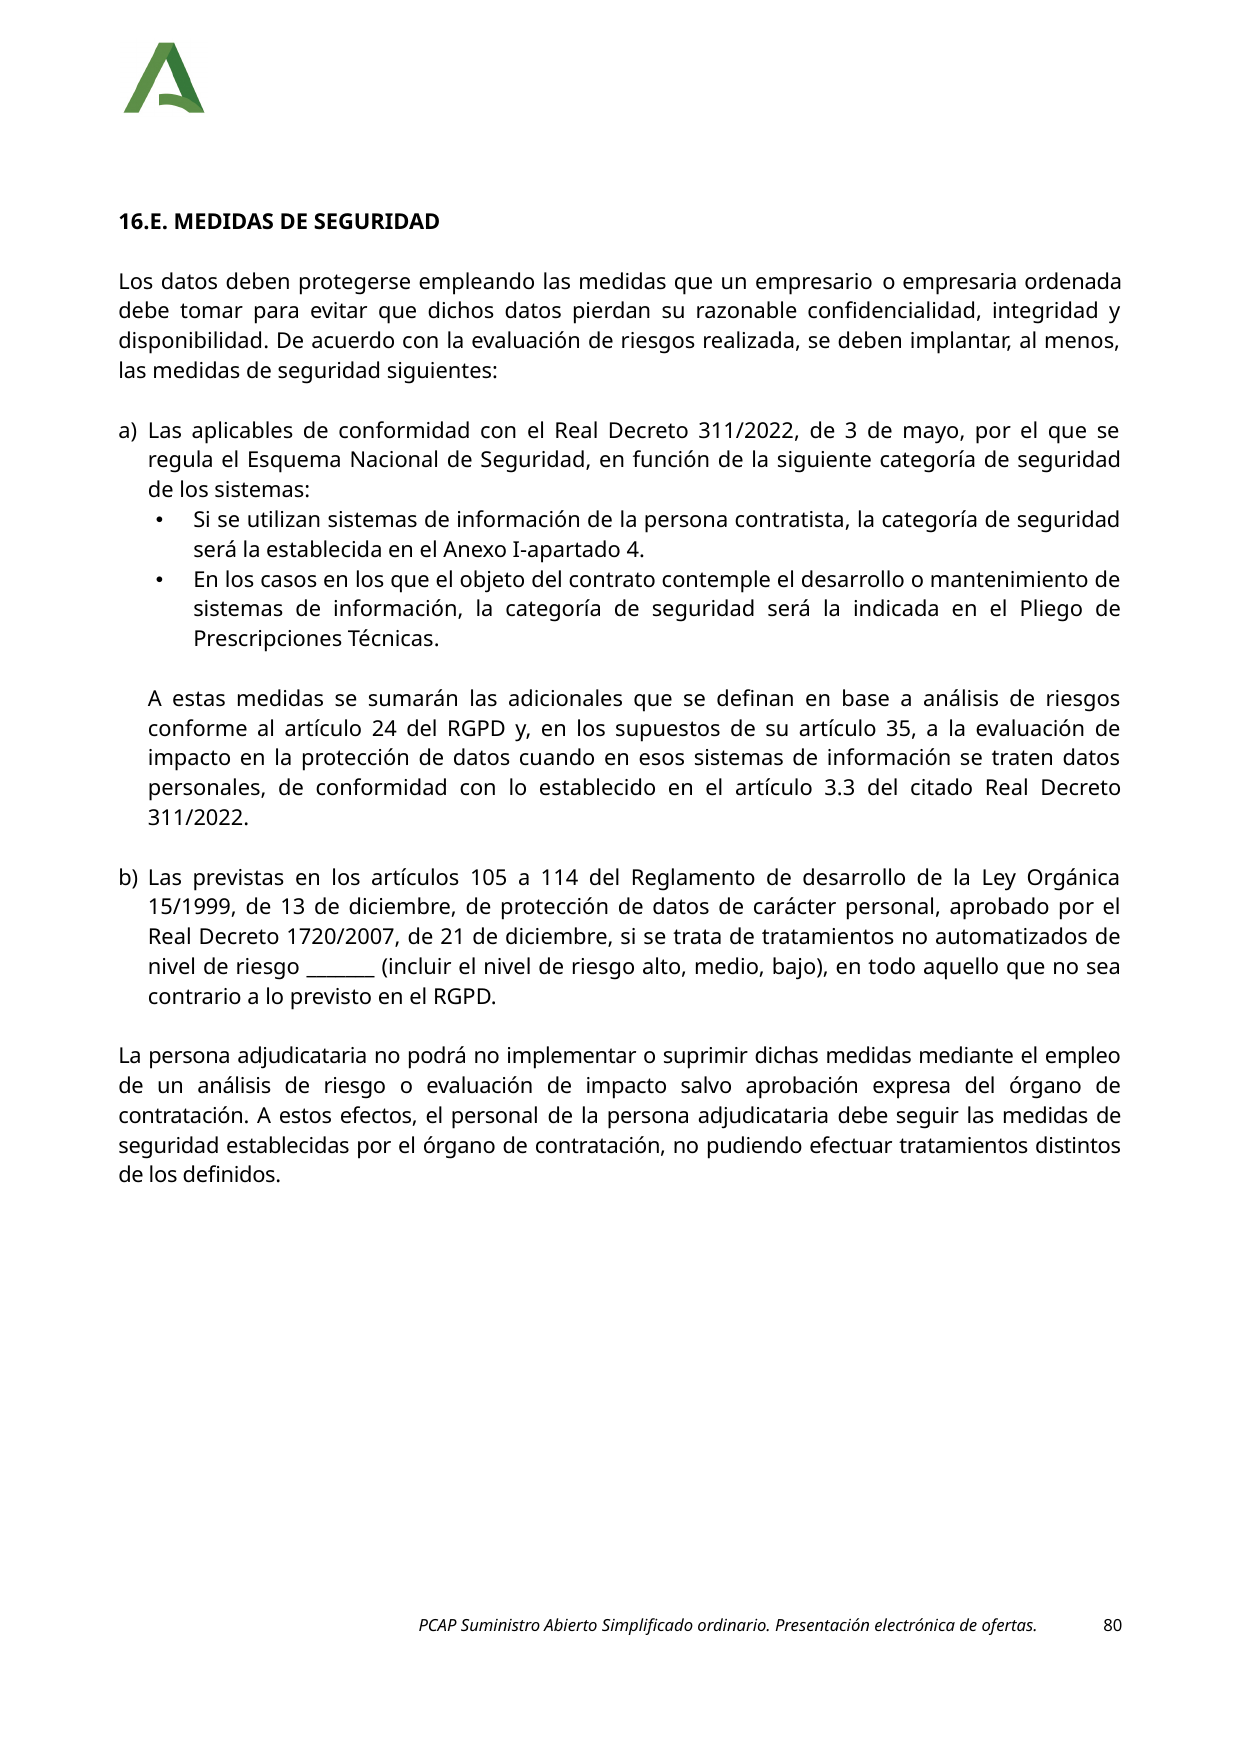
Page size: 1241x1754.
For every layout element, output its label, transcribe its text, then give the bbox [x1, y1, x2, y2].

text Los datos deben protegerse empleando las medidas que un empresario o empresaria ordenada debe tomar para evitar que dichos datos pierdan su razonable confidencialidad, integridad y disponibilidad. De acuerdo con la evaluación de riesgos realizada, se deben implantar, al menos, las medidas de seguridad siguientes: [118, 266, 1122, 385]
text La persona adjudicataria no podrá no implementar o suprimir dichas medidas mediante el empleo de un análisis de riesgo o evaluación de impacto salvo aprobación expresa del órgano de contratación. A estos efectos, el personal de la persona adjudicataria debe seguir las medidas de seguridad establecidas por el órgano de contratación, no pudiendo efectuar tratamientos distintos de los definidos. [118, 1040, 1122, 1189]
picture [119, 38, 209, 117]
text A estas medidas se sumarán las adicionales que se definan en base a análisis de riesgos conforme al artículo 24 del RGPD y, en los supuestos de su artículo 35, a la evaluación de impacto en la protección de datos cuando en esos sistemas de información se traten datos personales, de conformidad con lo establecido en el artículo 3.3 del citado Real Decreto 311/2022. [148, 683, 1122, 832]
list Si se utilizan sistemas de información de la persona contratista, la categoría de seguridad será la establecida en el Anexo I-apartado 4. [156, 504, 1122, 564]
list Las previstas en los artículos 105 a 114 del Reglamento de desarrollo de la Ley Orgánica 15/1999, de 13 de diciembre, de protección de datos de carácter personal, aprobado por el Real Decreto 1720/2007, de 21 de diciembre, si se trata de tratamientos no automatizados de nivel de riesgo _______ (incluir el nivel de riesgo alto, medio, bajo), en todo aquello que no sea contrario a lo previsto en el RGPD. [118, 862, 1122, 1011]
text 16.E. MEDIDAS DE SEGURIDAD [118, 206, 1122, 236]
list Las aplicables de conformidad con el Real Decreto 311/2022, de 3 de mayo, por el que se regula el Esquema Nacional de Seguridad, en función de la siguiente categoría de seguridad de los sistemas: [118, 415, 1122, 504]
list En los casos en los que el objeto del contrato contemple el desarrollo o mantenimiento de sistemas de información, la categoría de seguridad será la indicada en el Pliego de Prescripciones Técnicas. [156, 564, 1122, 653]
